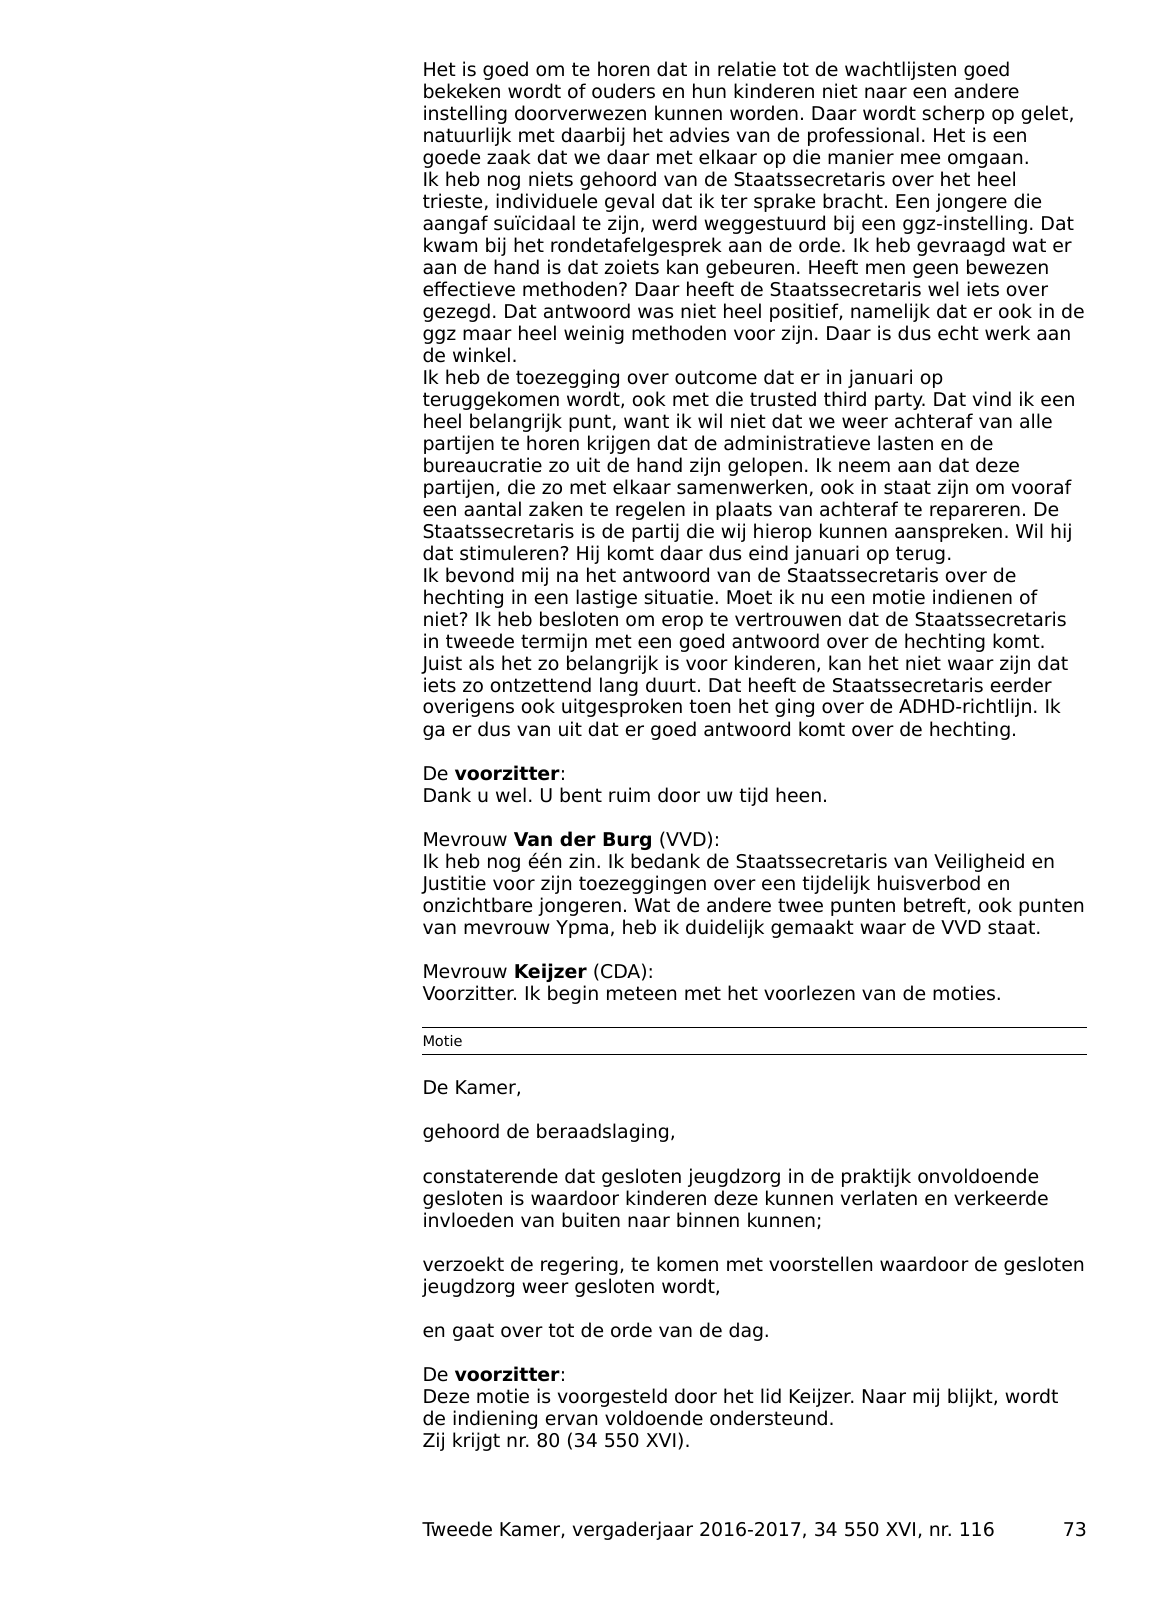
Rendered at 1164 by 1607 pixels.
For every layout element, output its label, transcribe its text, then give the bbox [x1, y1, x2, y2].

text en gaat over tot de orde van de dag. [422, 1320, 1087, 1342]
text De voorzitter: [422, 763, 1087, 784]
text Zij krijgt nr. 80 (34 550 XVI). [422, 1430, 1087, 1452]
text Ik heb de toezegging over outcome dat er in januari op teruggekomen wordt, ook met die trusted third party. Dat vind ik een heel belangrijk punt, want ik wil niet dat we weer achteraf van alle partijen te horen krijgen dat de administratieve lasten en de bureaucratie zo uit de hand zijn gelopen. Ik neem aan dat deze partijen, die zo met elkaar samenwerken, ook in staat zijn om vooraf een aantal zaken te regelen in plaats van achteraf te repareren. De Staatssecretaris is de partij die wij hierop kunnen aanspreken. Wil hij dat stimuleren? Hij komt daar dus eind januari op terug. [422, 367, 1087, 564]
text De voorzitter: [422, 1364, 1087, 1386]
table_header Motie [422, 1028, 1087, 1054]
text Mevrouw Keijzer (CDA): [422, 961, 1087, 983]
text constaterende dat gesloten jeugdzorg in de praktijk onvoldoende gesloten is waardoor kinderen deze kunnen verlaten en verkeerde invloeden van buiten naar binnen kunnen; [422, 1166, 1087, 1232]
text Dank u wel. U bent ruim door uw tijd heen. [422, 784, 1087, 807]
text Ik bevond mij na het antwoord van de Staatssecretaris over de hechting in een lastige situatie. Moet ik nu een motie indienen of niet? Ik heb besloten om erop te vertrouwen dat de Staatssecretaris in tweede termijn met een goed antwoord over de hechting komt. Juist als het zo belangrijk is voor kinderen, kan het niet waar zijn dat iets zo ontzettend lang duurt. Dat heeft de Staatssecretaris eerder overigens ook uitgesproken toen het ging over de ADHD-richtlijn. Ik ga er dus van uit dat er goed antwoord komt over de hechting. [422, 564, 1087, 740]
text verzoekt de regering, te komen met voorstellen waardoor de gesloten jeugdzorg weer gesloten wordt, [422, 1254, 1087, 1298]
text Deze motie is voorgesteld door het lid Keijzer. Naar mij blijkt, wordt de indiening ervan voldoende ondersteund. [422, 1386, 1087, 1430]
text Voorzitter. Ik begin meteen met het voorlezen van de moties. [422, 983, 1087, 1005]
text Mevrouw Van der Burg (VVD): [422, 829, 1087, 851]
text De Kamer, [422, 1077, 1087, 1099]
text gehoord de beraadslaging, [422, 1121, 1087, 1143]
text Ik heb nog één zin. Ik bedank de Staatssecretaris van Veiligheid en Justitie voor zijn toezeggingen over een tijdelijk huisverbod en onzichtbare jongeren. Wat de andere twee punten betreft, ook punten van mevrouw Ypma, heb ik duidelijk gemaakt waar de VVD staat. [422, 851, 1087, 939]
text Het is goed om te horen dat in relatie tot de wachtlijsten goed bekeken wordt of ouders en hun kinderen niet naar een andere instelling doorverwezen kunnen worden. Daar wordt scherp op gelet, natuurlijk met daarbij het advies van de professional. Het is een goede zaak dat we daar met elkaar op die manier mee omgaan. [422, 59, 1087, 169]
text Ik heb nog niets gehoord van de Staatssecretaris over het heel trieste, individuele geval dat ik ter sprake bracht. Een jongere die aangaf suïcidaal te zijn, werd weggestuurd bij een ggz-instelling. Dat kwam bij het rondetafelgesprek aan de orde. Ik heb gevraagd wat er aan de hand is dat zoiets kan gebeuren. Heeft men geen bewezen effectieve methoden? Daar heeft de Staatssecretaris wel iets over gezegd. Dat antwoord was niet heel positief, namelijk dat er ook in de ggz maar heel weinig methoden voor zijn. Daar is dus echt werk aan de winkel. [422, 169, 1087, 367]
